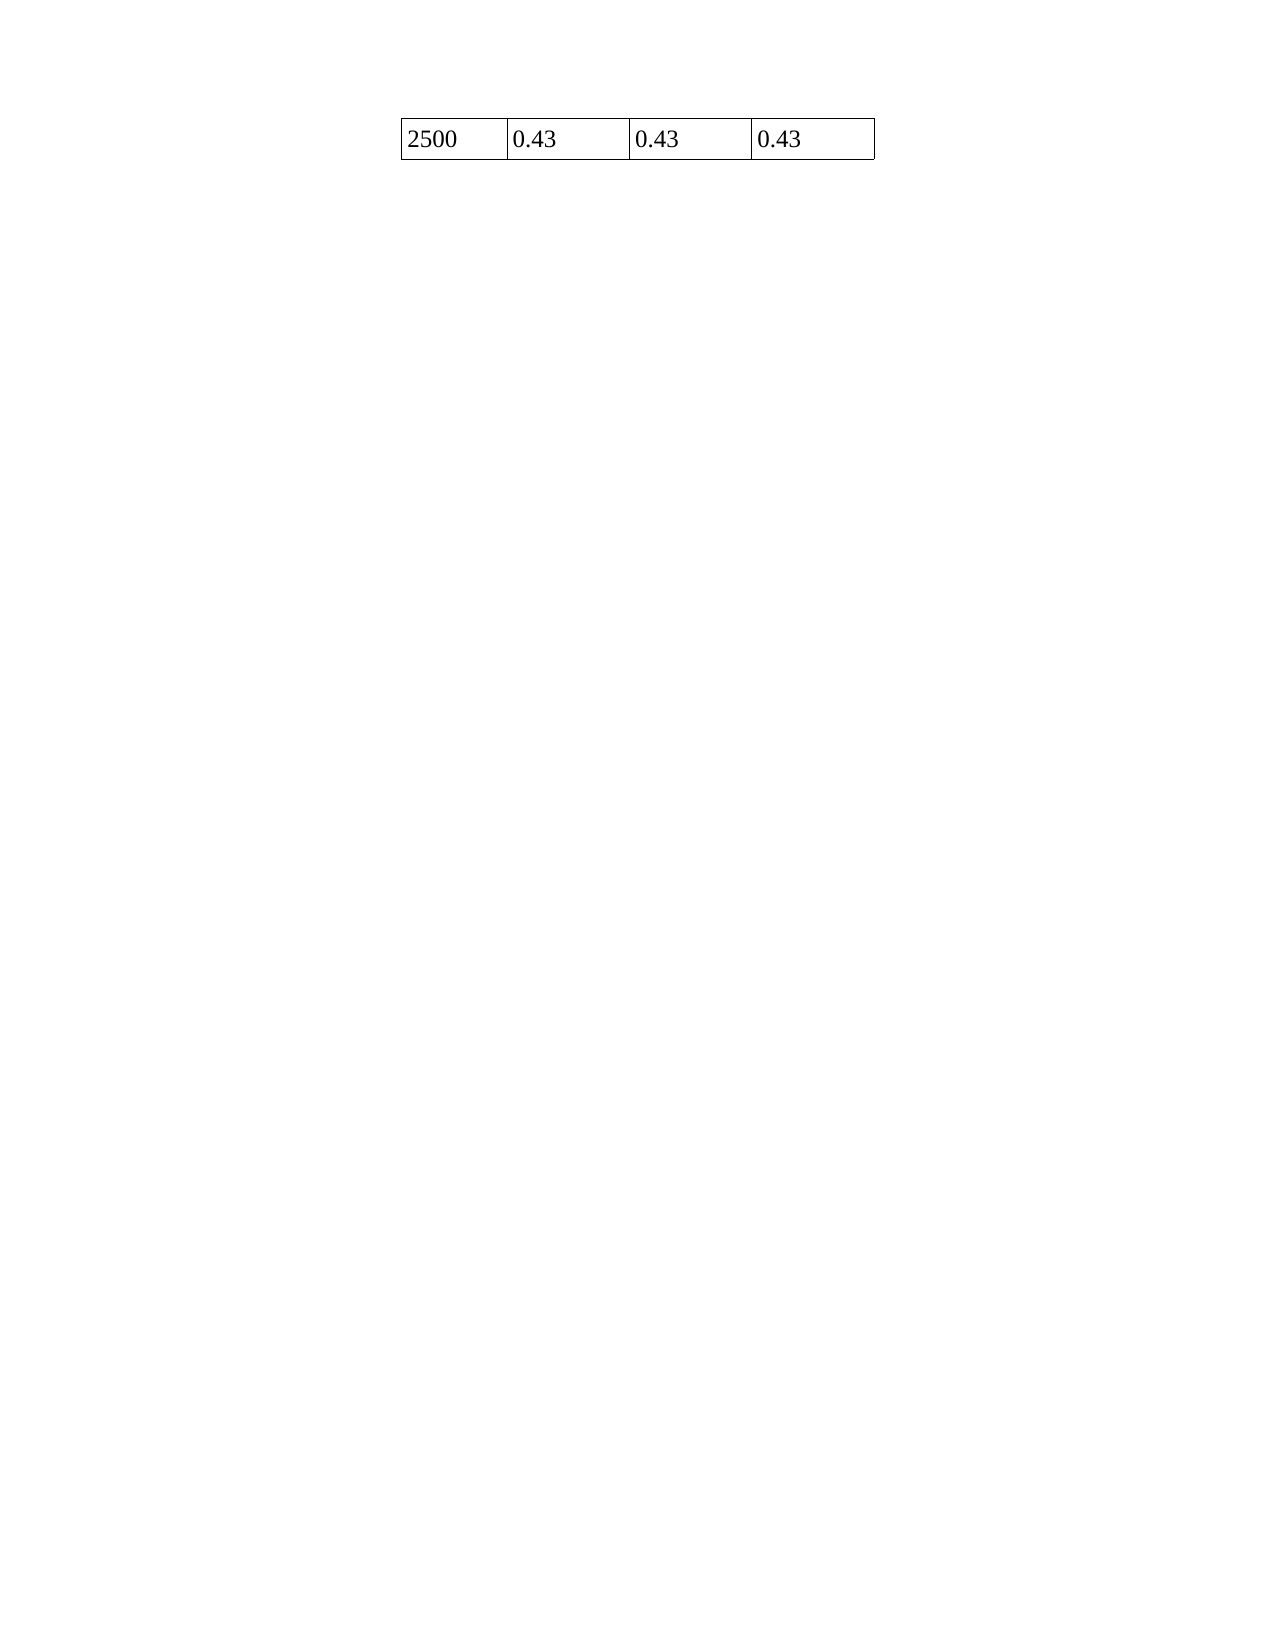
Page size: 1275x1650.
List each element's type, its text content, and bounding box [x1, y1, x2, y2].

table_cell 2500 [402, 119, 507, 158]
table_cell 0.43 [508, 119, 629, 158]
table_cell 0.43 [752, 119, 874, 158]
table_cell 0.43 [630, 119, 751, 158]
